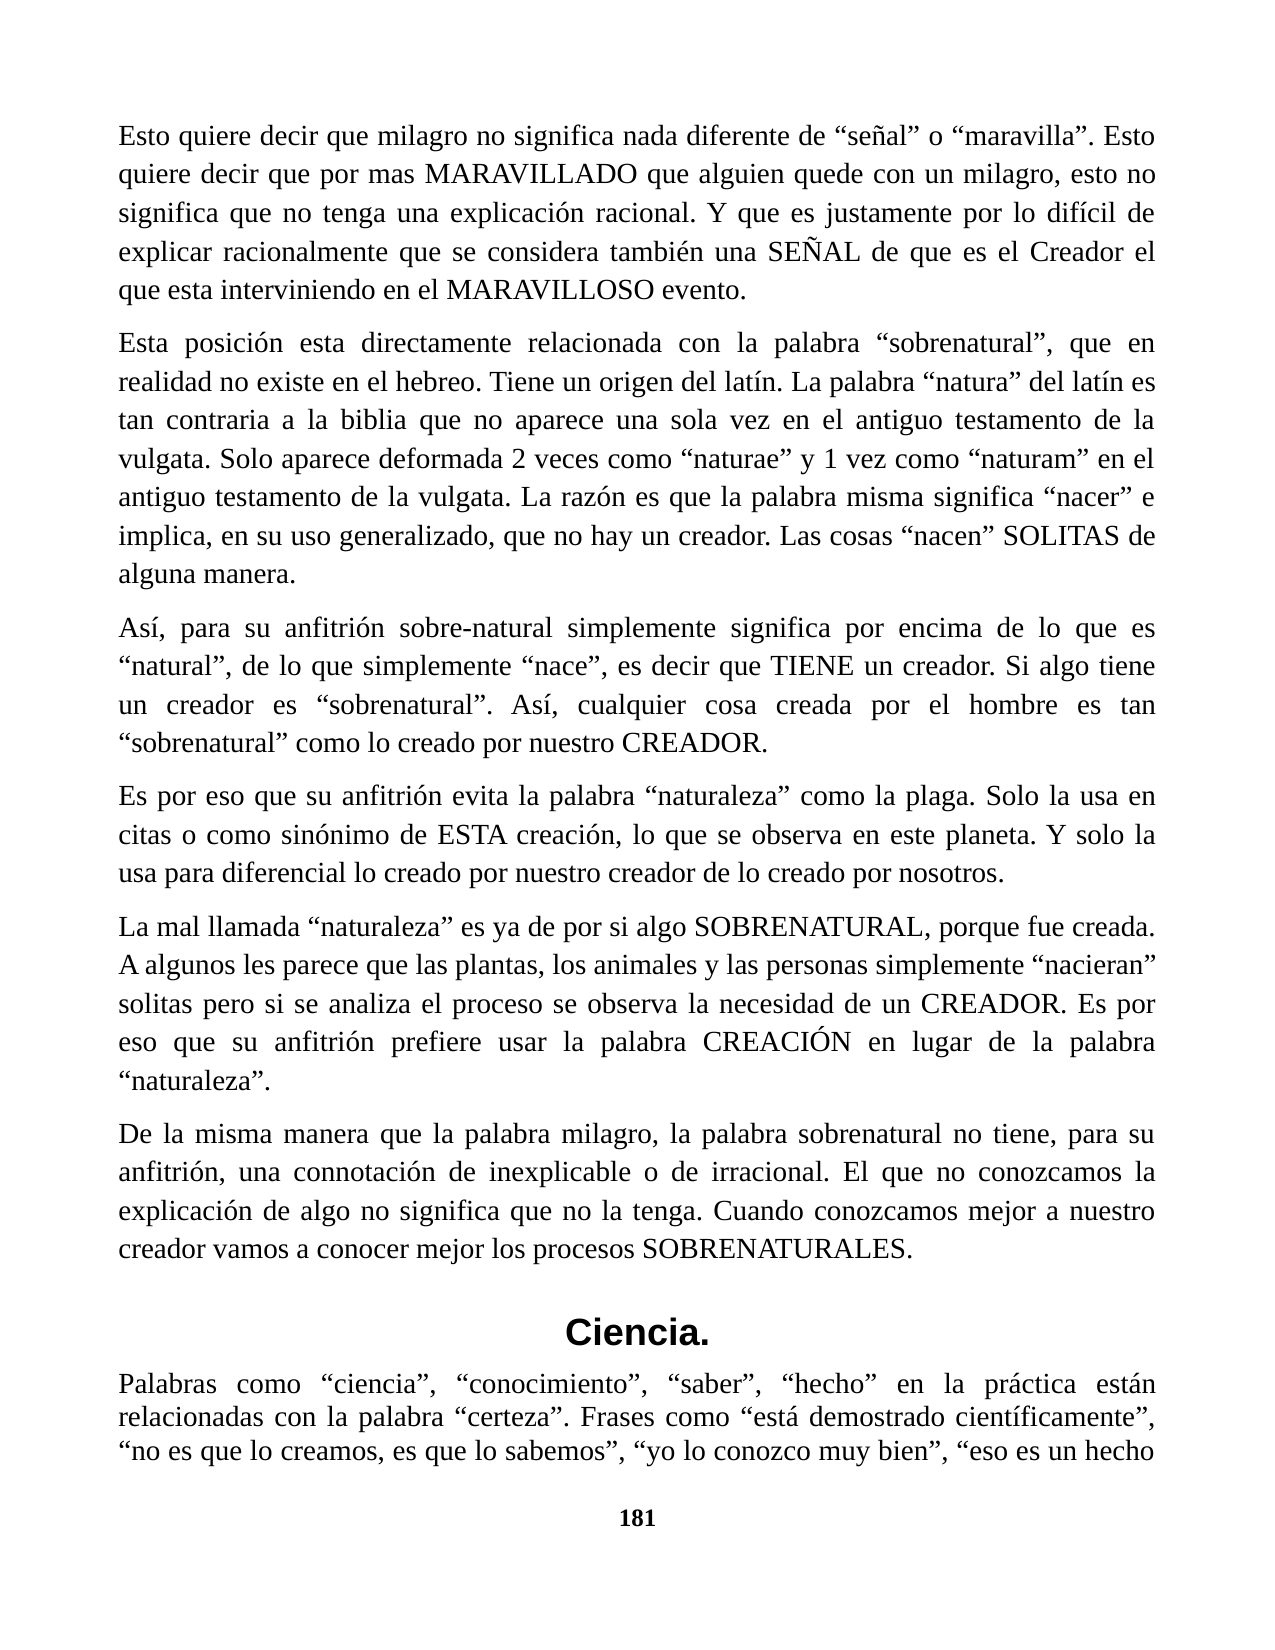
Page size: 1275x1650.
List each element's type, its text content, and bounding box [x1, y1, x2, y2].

text Es por eso que su anfitrión evita la palabra “naturaleza” como la plaga. Solo la usa en citas o como sinónimo de ESTA creación, lo que se observa en este planeta. Y solo la usa para diferencial lo creado por nuestro creador de lo creado por nosotros. [118, 778, 1157, 889]
text Esto quiere decir que milagro no significa nada diferente de “señal” o “maravilla”. Esto quiere decir que por mas MARAVILLADO que alguien quede con un milagro, esto no significa que no tenga una explicación racional. Y que es justamente por lo difícil de explicar racionalmente que se considera también una SEÑAL de que es el Creador el que esta interviniendo en el MARAVILLOSO evento. [118, 118, 1157, 306]
text Palabras como “ciencia”, “conocimiento”, “saber”, “hecho” en la práctica están relacionadas con la palabra “certeza”. Frases como “está demostrado científicamente”, “no es que lo creamos, es que lo sabemos”, “yo lo conozco muy bien”, “eso es un hecho [118, 1366, 1157, 1467]
text Así, para su anfitrión sobre-natural simplemente significa por encima de lo que es “natural”, de lo que simplemente “nace”, es decir que TIENE un creador. Si algo tiene un creador es “sobrenatural”. Así, cualquier cosa creada por el hombre es tan “sobrenatural” como lo creado por nuestro CREADOR. [118, 610, 1157, 759]
subtitle Ciencia. [118, 1310, 1157, 1353]
text La mal llamada “naturaleza” es ya de por si algo SOBRENATURAL, porque fue creada. A algunos les parece que las plantas, los animales y las personas simplemente “nacieran” solitas pero si se analiza el proceso se observa la necesidad de un CREADOR. Es por eso que su anfitrión prefiere usar la palabra CREACIÓN en lugar de la palabra “naturaleza”. [118, 909, 1157, 1096]
text De la misma manera que la palabra milagro, la palabra sobrenatural no tiene, para su anfitrión, una connotación de inexplicable o de irracional. El que no conozcamos la explicación de algo no significa que no la tenga. Cuando conozcamos mejor a nuestro creador vamos a conocer mejor los procesos SOBRENATURALES. [118, 1116, 1157, 1265]
text Esta posición esta directamente relacionada con la palabra “sobrenatural”, que en realidad no existe en el hebreo. Tiene un origen del latín. La palabra “natura” del latín es tan contraria a la biblia que no aparece una sola vez en el antiguo testamento de la vulgata. Solo aparece deformada 2 veces como “naturae” y 1 vez como “naturam” en el antiguo testamento de la vulgata. La razón es que la palabra misma significa “nacer” e implica, en su uso generalizado, que no hay un creador. Las cosas “nacen” SOLITAS de alguna manera. [118, 325, 1157, 590]
